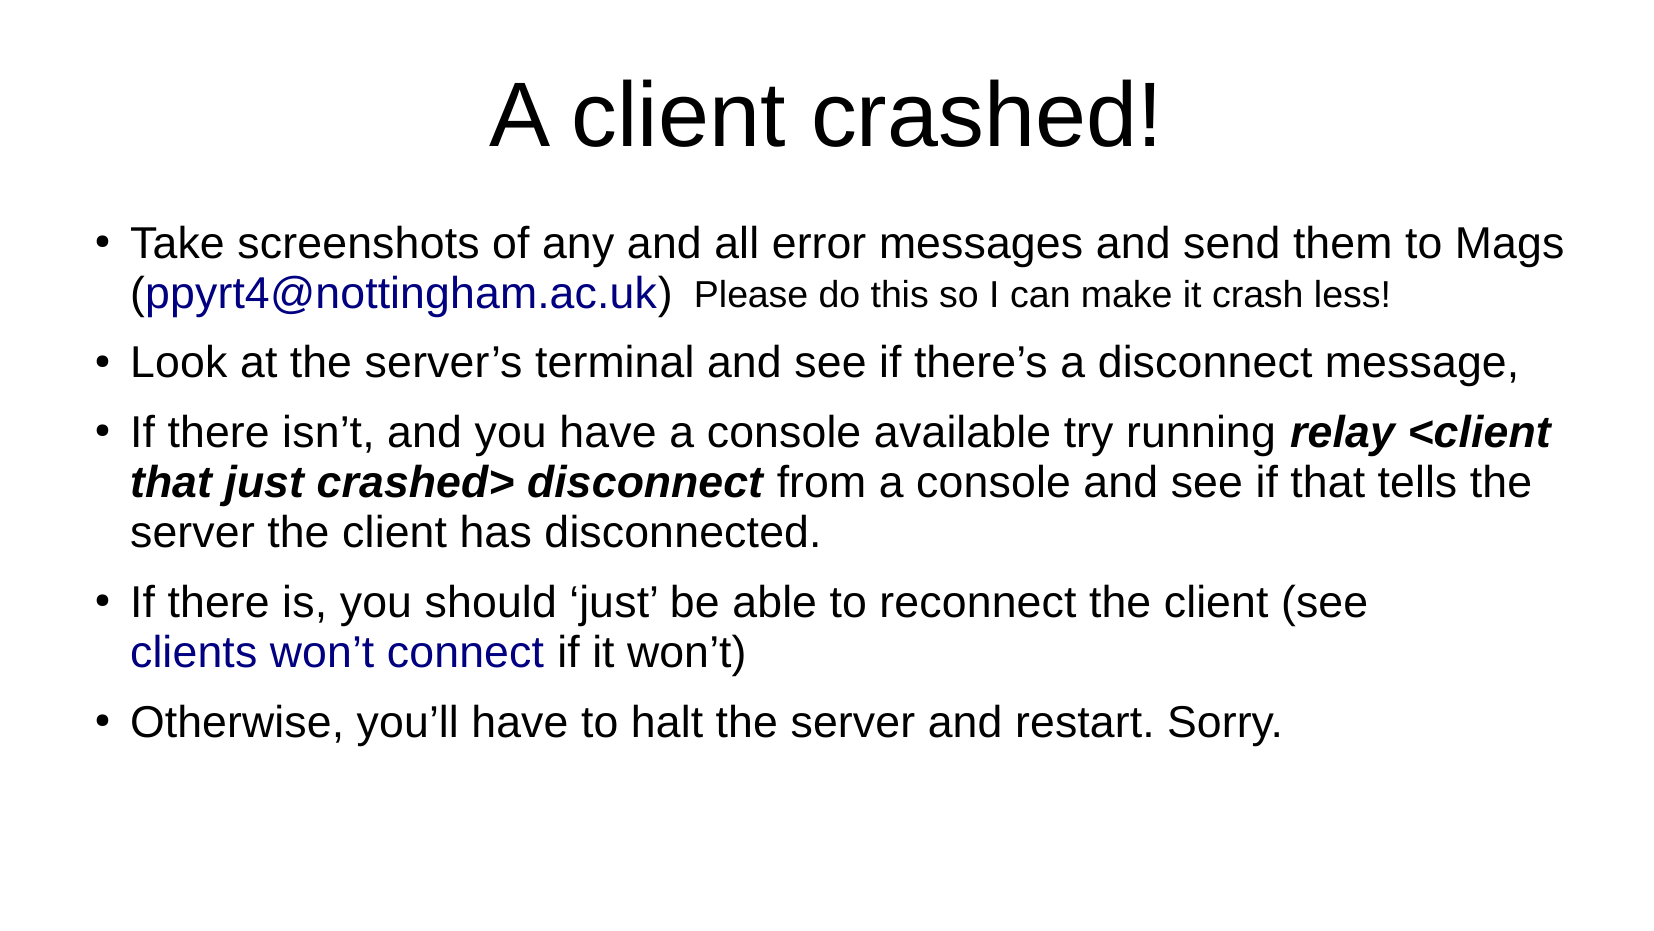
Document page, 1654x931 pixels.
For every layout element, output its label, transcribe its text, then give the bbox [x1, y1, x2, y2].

title A client crashed! [82, 37, 1571, 193]
list Take screenshots of any and all error messages and send them to Mags (ppyrt4@nottingham.ac.uk) Look at the server’s terminal and see if there’s a disconnect message, If there isn’t, and you have a console available try running relay <client that just crashed> disconnect from a console and see if that tells the server the client has disconnected. If there is, you should ‘just’ be able to reconnect the client (see clients won’t connect if it won’t) Otherwise, you’ll have to halt the server and restart. Sorry. [82, 217, 1571, 758]
text_box Please do this so I can make it crash less! [679, 265, 1571, 332]
